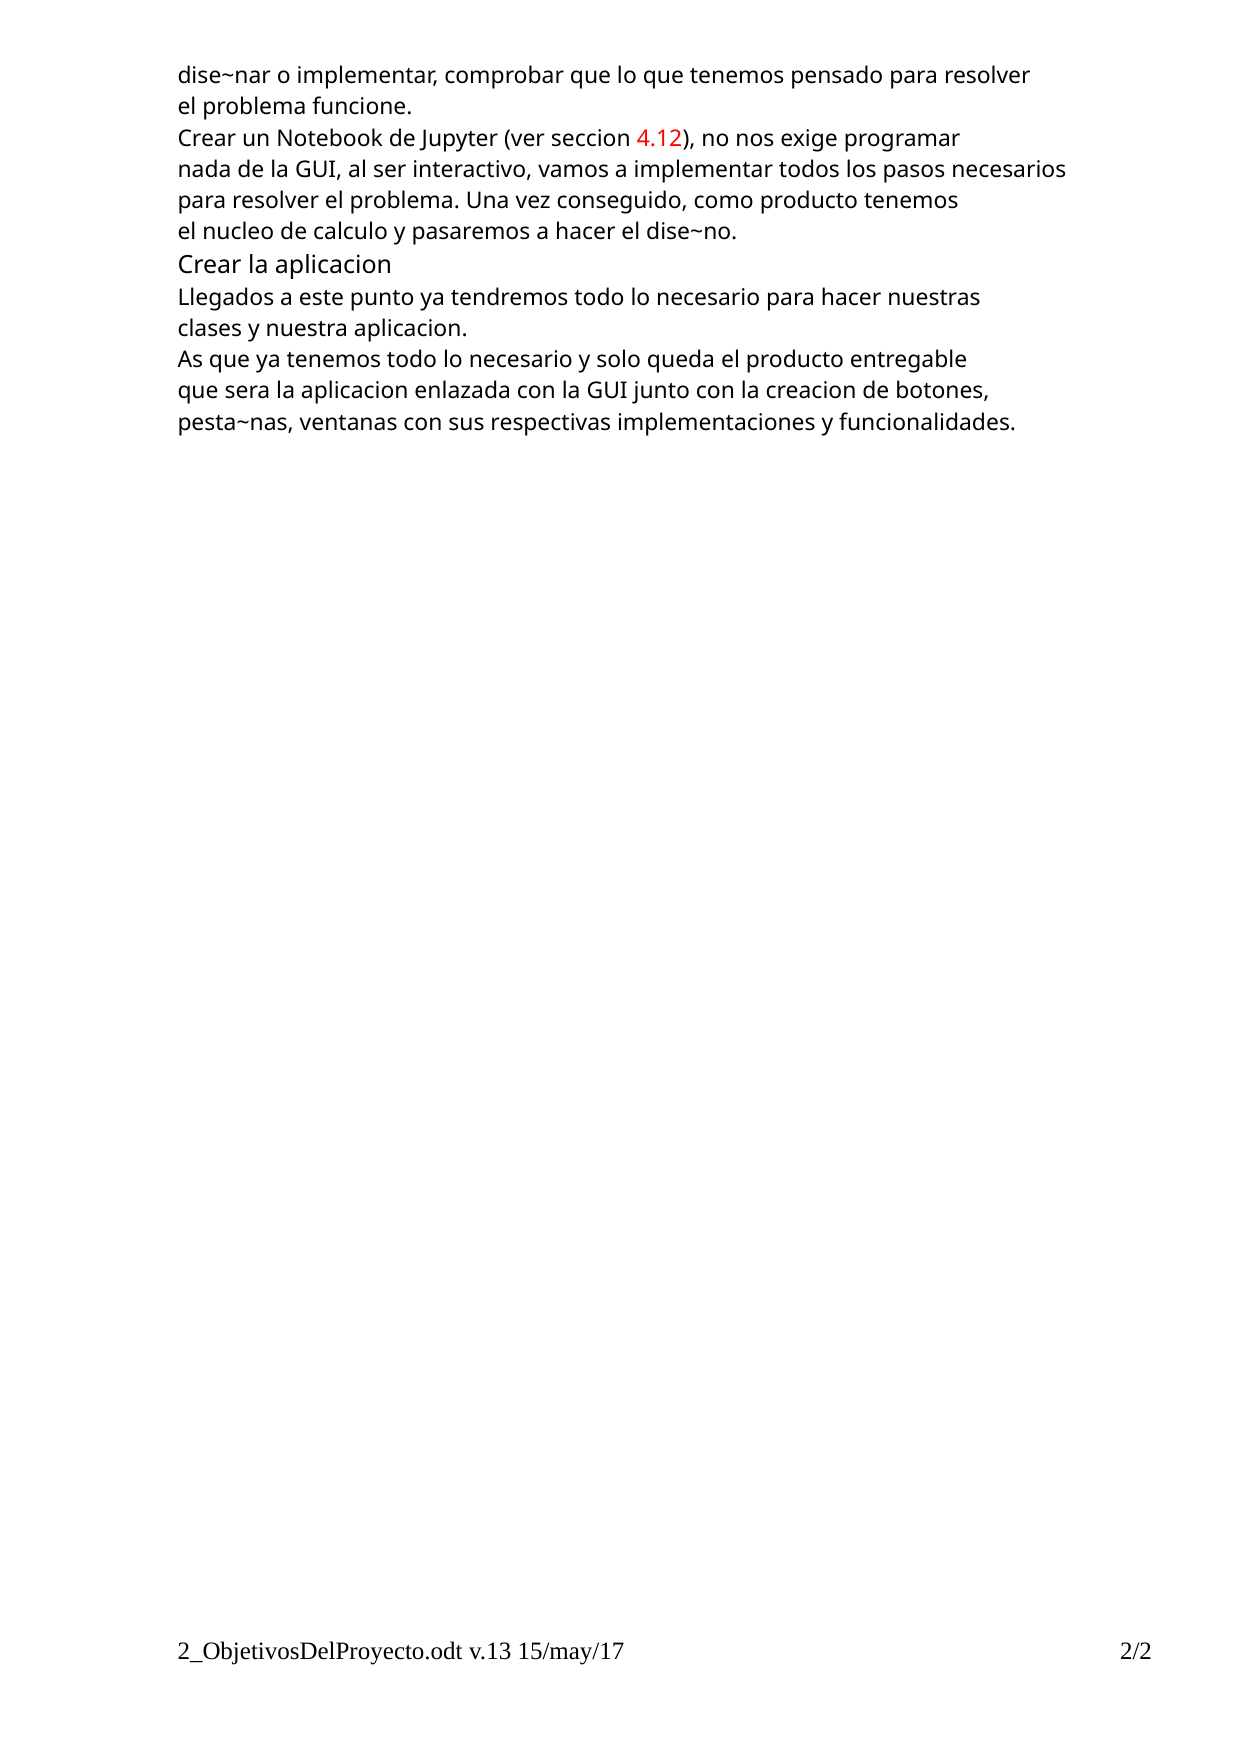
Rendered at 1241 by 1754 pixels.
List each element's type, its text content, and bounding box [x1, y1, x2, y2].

text el nucleo de calculo y pasaremos a hacer el dise~no. [177, 215, 1152, 247]
text Llegados a este punto ya tendremos todo lo necesario para hacer nuestras [177, 281, 1152, 312]
text para resolver el problema. Una vez conseguido, como producto tenemos [177, 184, 1152, 215]
text Crear un Notebook de Jupyter (ver seccion 4.12), no nos exige programar [177, 122, 1152, 153]
text nada de la GUI, al ser interactivo, vamos a implementar todos los pasos necesarios [177, 153, 1152, 184]
text Crear la aplicacion [177, 247, 1152, 281]
text que sera la aplicacion enlazada con la GUI junto con la creacion de botones, [177, 374, 1152, 406]
text As que ya tenemos todo lo necesario y solo queda el producto entregable [177, 343, 1152, 374]
text clases y nuestra aplicacion. [177, 312, 1152, 343]
text dise~nar o implementar, comprobar que lo que tenemos pensado para resolver [177, 59, 1152, 90]
text pesta~nas, ventanas con sus respectivas implementaciones y funcionalidades. [177, 406, 1152, 437]
text el problema funcione. [177, 90, 1152, 122]
